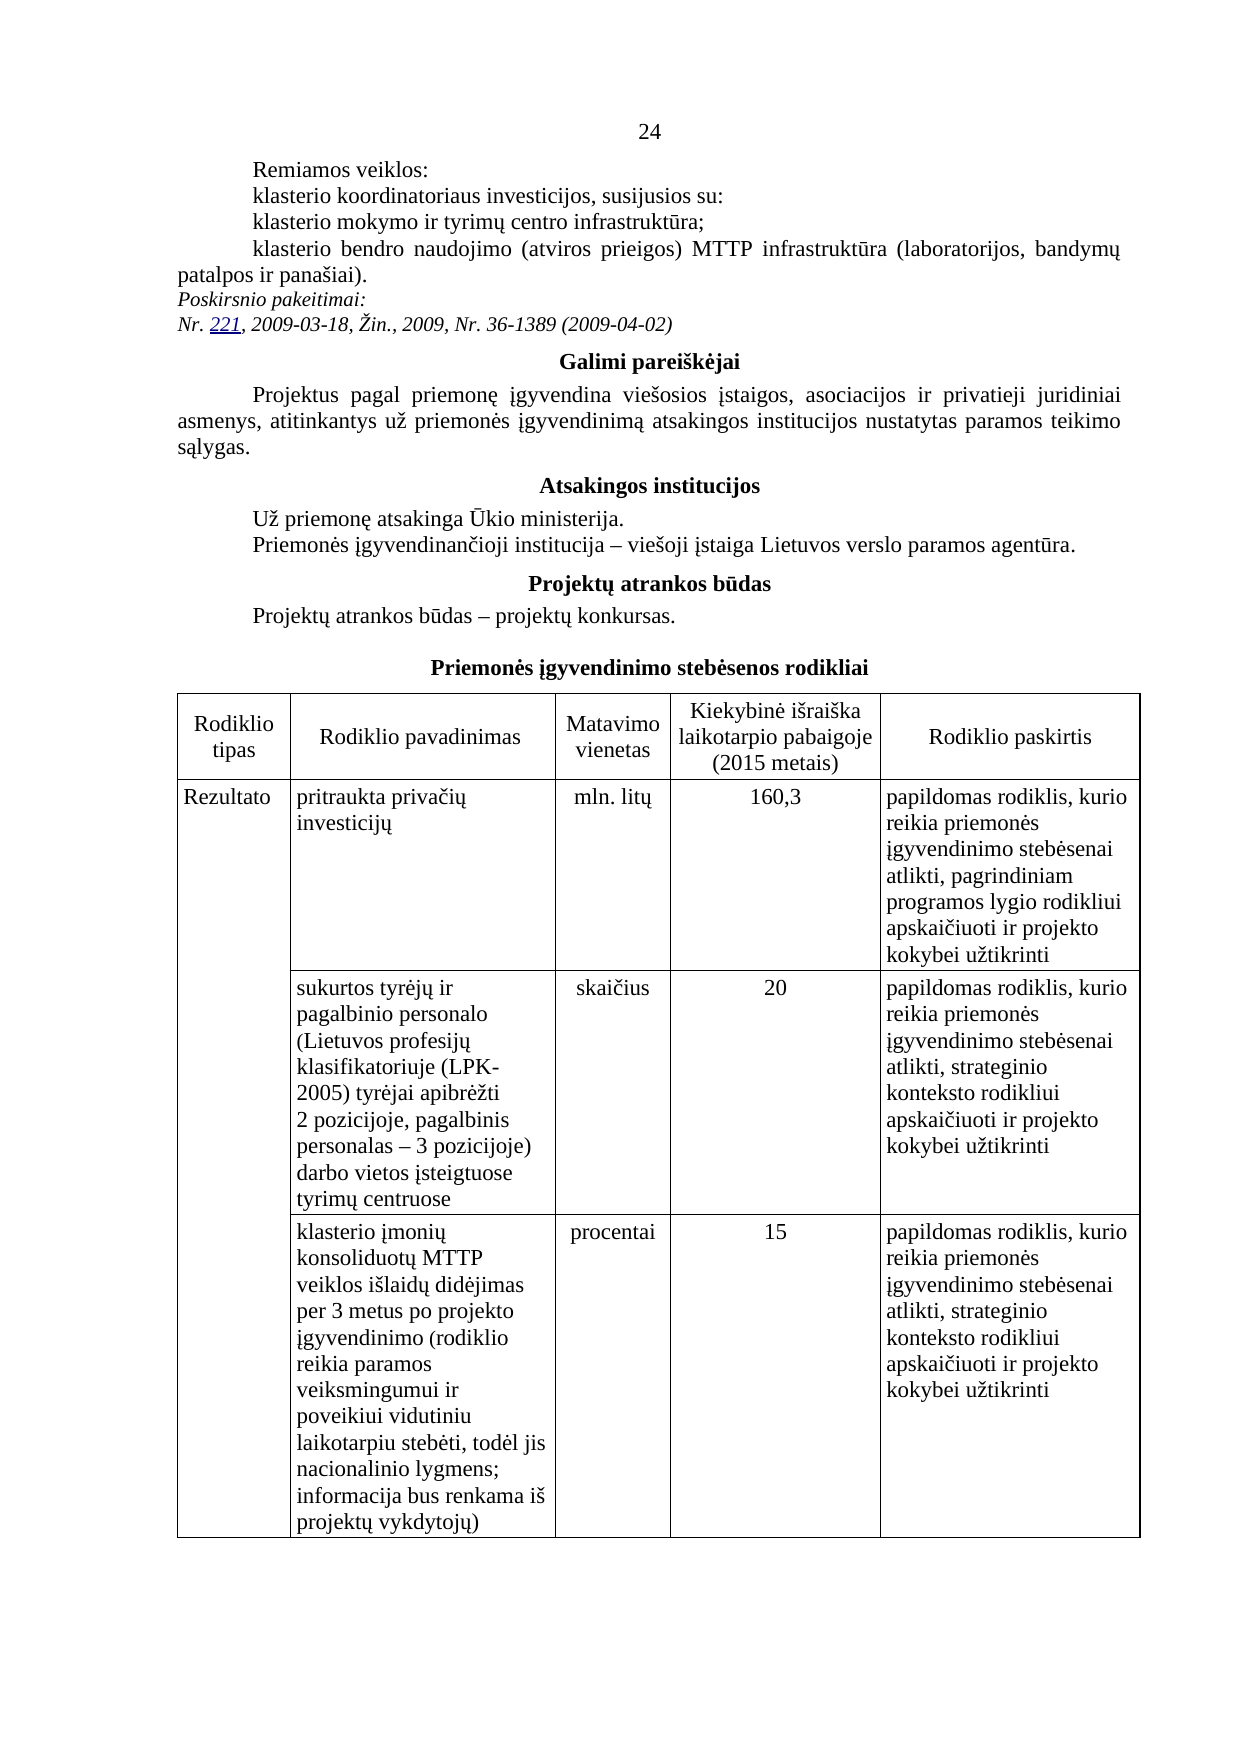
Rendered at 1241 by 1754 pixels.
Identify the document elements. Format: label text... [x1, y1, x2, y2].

text Priemonės įgyvendinimo stebėsenos rodikliai [177, 654, 1122, 680]
table_cell papildomas rodiklis, kurio reikia priemonės įgyvendinimo stebėsenai atlikti, pagrindiniam programos lygio rodikliui apskaičiuoti ir projekto kokybei užtikrinti [881, 780, 1139, 970]
text Už priemonę atsakinga Ūkio ministerija. [177, 505, 1122, 531]
table_cell klasterio įmonių konsoliduotų MTTP veiklos išlaidų didėjimas per 3 metus po projekto įgyvendinimo (rodiklio reikia paramos veiksmingumui ir poveikiui vidutiniu laikotarpiu stebėti, todėl jis nacionalinio lygmens; informacija bus renkama iš projektų vykdytojų) [291, 1215, 555, 1537]
text Projektų atrankos būdas – projektų konkursas. [177, 603, 1122, 629]
text Remiamos veiklos: [177, 156, 1122, 182]
table_cell papildomas rodiklis, kurio reikia priemonės įgyvendinimo stebėsenai atlikti, strateginio konteksto rodikliui apskaičiuoti ir projekto kokybei užtikrinti [881, 1215, 1139, 1537]
text klasterio mokymo ir tyrimų centro infrastruktūra; [177, 208, 1122, 235]
text Projektus pagal priemonę įgyvendina viešosios įstaigos, asociacijos ir privatieji juridiniai asmenys, atitinkantys už priemonės įgyvendinimą atsakingos institucijos nustatytas paramos teikimo sąlygas. [177, 381, 1122, 460]
text Atsakingos institucijos [177, 472, 1122, 498]
text Priemonės įgyvendinančioji institucija – viešoji įstaiga Lietuvos verslo paramos agentūra. [177, 531, 1122, 557]
table_cell mln. litų [556, 780, 670, 970]
table_header Rodiklio tipas [178, 694, 290, 779]
table_header Matavimo vienetas [556, 694, 670, 779]
text klasterio koordinatoriaus investicijos, susijusios su: [177, 182, 1122, 208]
text Galimi pareiškėjai [177, 348, 1122, 374]
table_cell skaičius [556, 971, 670, 1214]
table_cell pritraukta privačių investicijų [291, 780, 555, 970]
table_cell 160,3 [671, 780, 880, 970]
table_cell papildomas rodiklis, kurio reikia priemonės įgyvendinimo stebėsenai atlikti, strateginio konteksto rodikliui apskaičiuoti ir projekto kokybei užtikrinti [881, 971, 1139, 1214]
text Poskirsnio pakeitimai: [177, 287, 1122, 311]
text Projektų atrankos būdas [177, 570, 1122, 596]
text Nr. 221, 2009-03-18, Žin., 2009, Nr. 36-1389 (2009-04-02) [177, 311, 1122, 336]
table_cell Rezultato [178, 780, 290, 1537]
table_header Kiekybinė išraiška laikotarpio pabaigoje (2015 metais) [671, 694, 880, 779]
table_cell sukurtos tyrėjų ir pagalbinio personalo (Lietuvos profesijų klasifikatoriuje (LPK-2005) tyrėjai apibrėžti 2 pozicijoje, pagalbinis personalas – 3 pozicijoje) darbo vietos įsteigtuose tyrimų centruose [291, 971, 555, 1214]
table_header Rodiklio pavadinimas [291, 694, 555, 779]
text klasterio bendro naudojimo (atviros prieigos) MTTP infrastruktūra (laboratorijos, bandymų patalpos ir panašiai). [177, 235, 1122, 287]
table_cell procentai [556, 1215, 670, 1537]
table_header Rodiklio paskirtis [881, 694, 1139, 779]
table_cell 15 [671, 1215, 880, 1537]
table_cell 20 [671, 971, 880, 1214]
